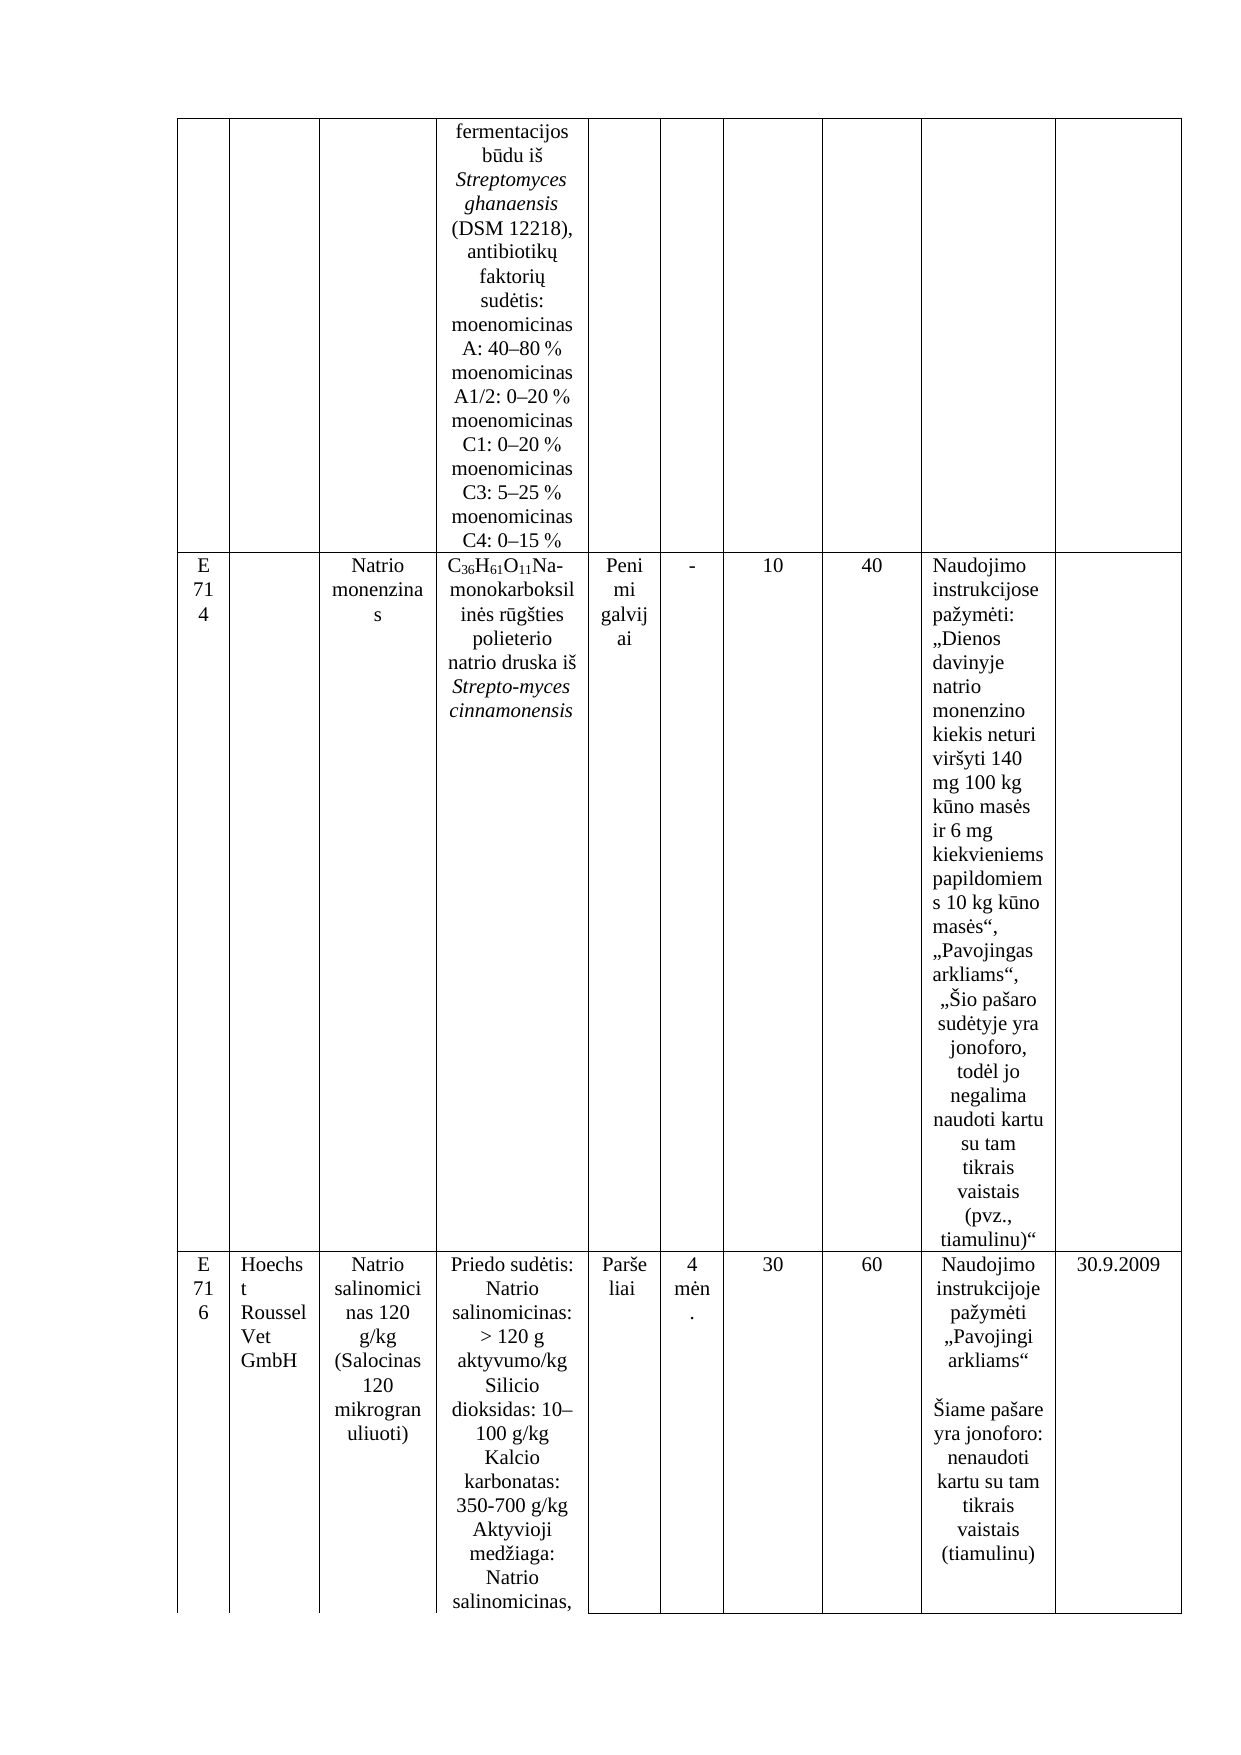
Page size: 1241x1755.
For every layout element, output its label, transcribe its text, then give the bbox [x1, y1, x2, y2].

table_cell C36H61O11Na- monokarboksilinės rūgšties polieterio natrio druska iš Strepto-myces cinnamonensis [437, 553, 588, 1251]
table_cell 10 [724, 553, 822, 1251]
table_cell - [922, 119, 1055, 552]
table_cell [320, 119, 436, 552]
table_cell Naudojimo instrukcijoje pažymėti „Pavojingi arkliams“ Šiame pašare yra jonoforo: nenaudoti kartu su tam tikrais vaistais (tiamulinu) [922, 1252, 1055, 1613]
table_cell 30.9.2009 [1056, 1252, 1181, 1613]
table_cell - [661, 119, 723, 552]
table_cell Natrio monenzinas [320, 553, 436, 1251]
table_cell - [661, 553, 723, 1251]
table_cell Paršeliai [589, 1252, 660, 1613]
table_cell E 716 [178, 1252, 229, 1613]
table_cell 40 [823, 553, 921, 1251]
table_cell 4 mėn. [661, 1252, 723, 1613]
table_cell Priedo sudėtis: Natrio salinomicinas:> 120 g aktyvumo/kg Silicio dioksidas: 10–100 g/kg Kalcio karbonatas: 350-700 g/kg Aktyvioji medžiaga: Natrio salinomicinas, [437, 1252, 588, 1613]
table_cell [823, 119, 921, 552]
table_cell [589, 119, 660, 552]
table_cell Penimi galvijai [589, 553, 660, 1251]
table_cell fermentacijos būdu iš Streptomyces ghanaensis (DSM 12218), antibiotikų faktorių sudėtis: moenomicinas A: 40–80  moenomicinas A1/2: 0–20  moenomicinas C1: 0–20  moenomicinas C3: 5–25  moenomicinas C4: 0–15  [437, 119, 588, 552]
table_cell E 714 [178, 553, 229, 1251]
table_cell [1056, 119, 1181, 552]
table_cell Hoechst Roussel Vet GmbH [230, 1252, 319, 1613]
table_cell Naudojimo instrukcijose pažymėti: „Dienos davinyje natrio monenzino kiekis neturi viršyti 140 mg 100 kg kūno masės ir 6 mg kiekvieniems papildomiems 10 kg kūno masės“, „Pavojingas arkliams“, „Šio pašaro sudėtyje yra jonoforo, todėl jo negalima naudoti kartu su tam tikrais vaistais (pvz., tiamulinu)“ [922, 553, 1055, 1251]
table_cell Natrio salinomicinas 120 g/kg (Salocinas 120 mikrogranuliuoti) [320, 1252, 436, 1613]
table_cell 60 [823, 1252, 921, 1613]
table_cell 30 [724, 1252, 822, 1613]
table_cell [724, 119, 822, 552]
table_cell [230, 119, 319, 552]
table_cell [1056, 553, 1181, 1251]
table_cell [230, 553, 319, 1251]
table_cell [178, 119, 229, 552]
